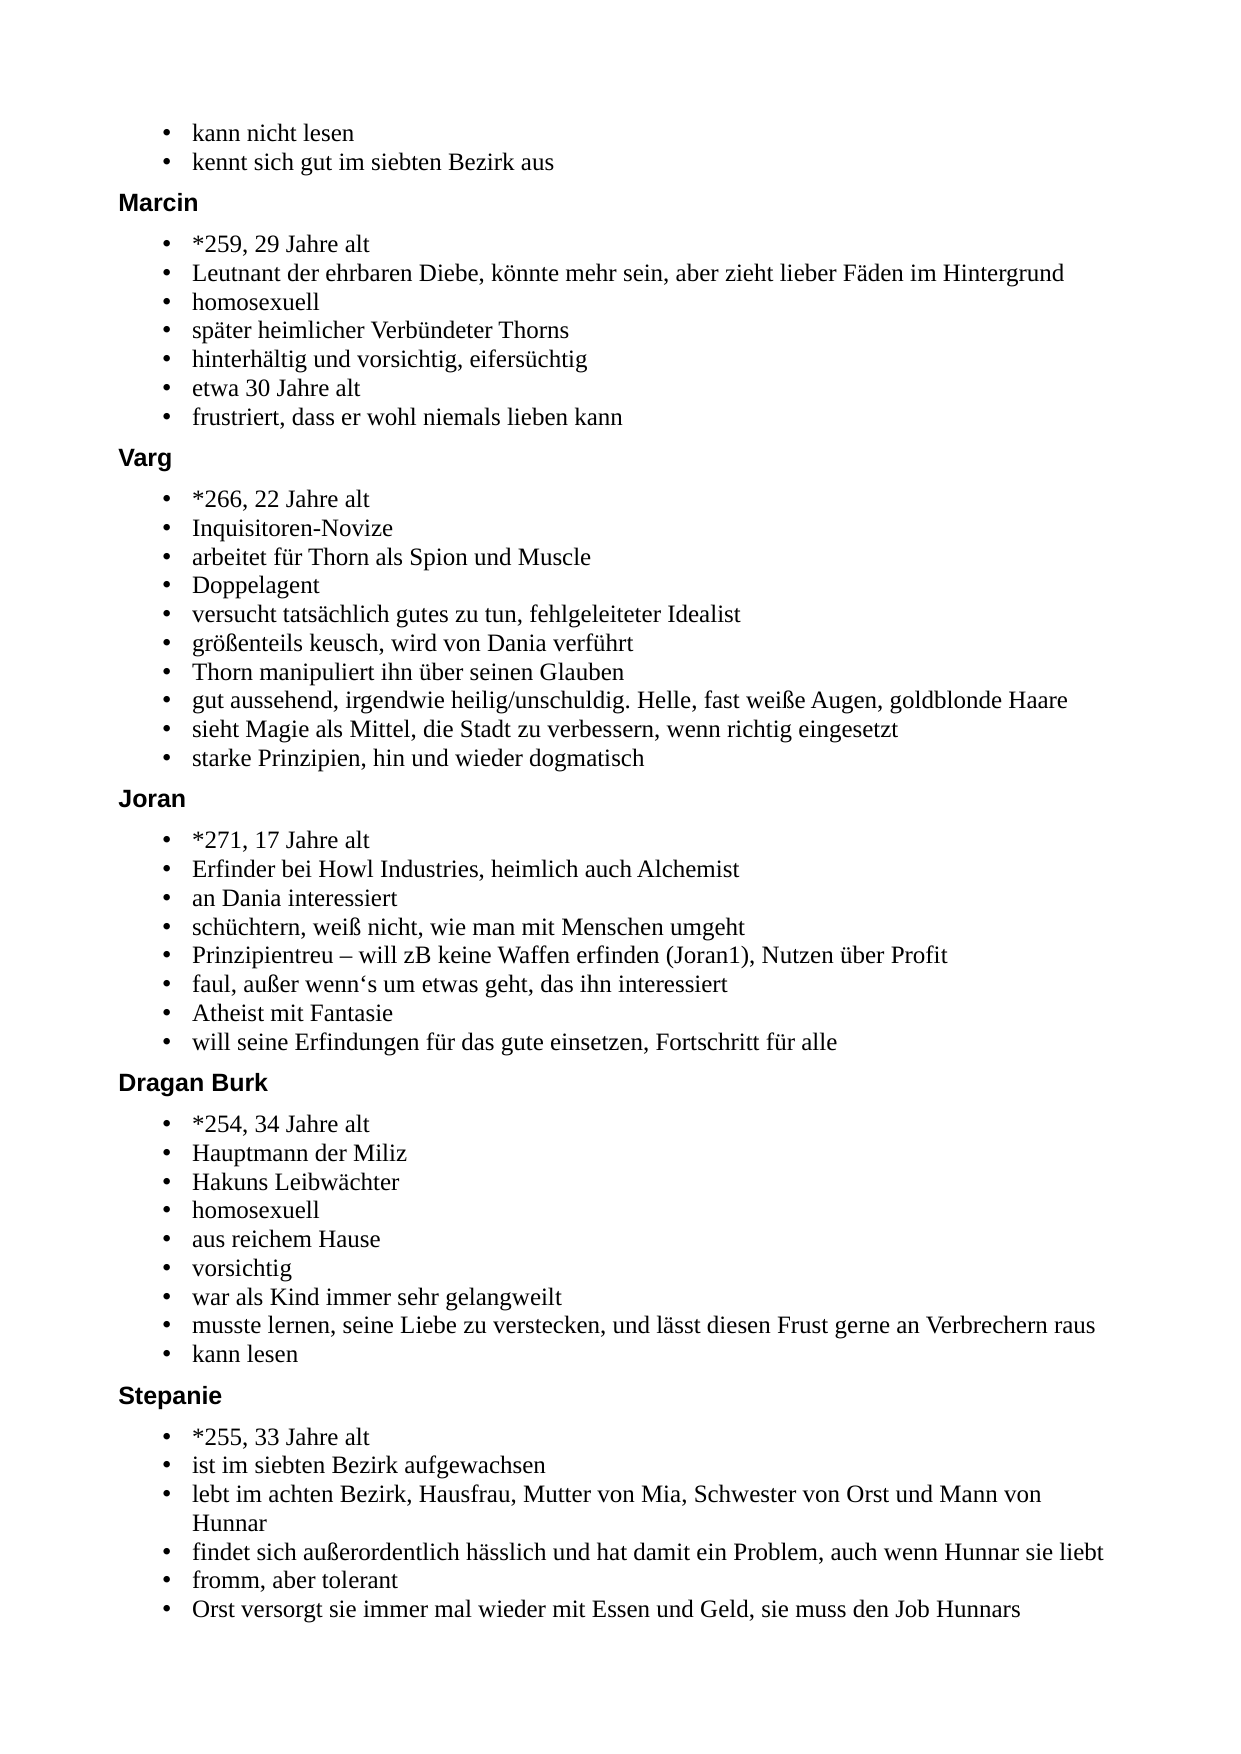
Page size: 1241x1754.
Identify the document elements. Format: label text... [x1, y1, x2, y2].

list lebt im achten Bezirk, Hausfrau, Mutter von Mia, Schwester von Orst und Mann von Hunnar [162, 1479, 1122, 1537]
list Hauptmann der Miliz [162, 1138, 1122, 1167]
list findet sich außerordentlich hässlich und hat damit ein Problem, auch wenn Hunnar sie liebt [162, 1537, 1122, 1566]
list *255, 33 Jahre alt [162, 1422, 1122, 1451]
list fromm, aber tolerant [162, 1566, 1122, 1594]
subtitle Dragan Burk [118, 1068, 1122, 1097]
list arbeitet für Thorn als Spion und Muscle [162, 542, 1122, 571]
list homosexuell [162, 287, 1122, 316]
list musste lernen, seine Liebe zu verstecken, und lässt diesen Frust gerne an Verbrechern raus [162, 1311, 1122, 1339]
list schüchtern, weiß nicht, wie man mit Menschen umgeht [162, 912, 1122, 941]
list später heimlicher Verbündeter Thorns [162, 316, 1122, 344]
list versucht tatsächlich gutes zu tun, fehlgeleiteter Idealist [162, 599, 1122, 628]
list größenteils keusch, wird von Dania verführt [162, 628, 1122, 657]
list Doppelagent [162, 571, 1122, 599]
list Hakuns Leibwächter [162, 1167, 1122, 1196]
list Orst versorgt sie immer mal wieder mit Essen und Geld, sie muss den Job Hunnars [162, 1594, 1122, 1623]
list *259, 29 Jahre alt [162, 229, 1122, 258]
list ist im siebten Bezirk aufgewachsen [162, 1451, 1122, 1479]
list vorsichtig [162, 1253, 1122, 1282]
subtitle Varg [118, 443, 1122, 472]
list sieht Magie als Mittel, die Stadt zu verbessern, wenn richtig eingesetzt [162, 714, 1122, 743]
list homosexuell [162, 1196, 1122, 1224]
list faul, außer wenn‘s um etwas geht, das ihn interessiert [162, 969, 1122, 998]
subtitle Stepanie [118, 1381, 1122, 1409]
list Erfinder bei Howl Industries, heimlich auch Alchemist [162, 854, 1122, 883]
list will seine Erfindungen für das gute einsetzen, Fortschritt für alle [162, 1027, 1122, 1056]
list kann lesen [162, 1339, 1122, 1368]
list Atheist mit Fantasie [162, 998, 1122, 1027]
list *254, 34 Jahre alt [162, 1109, 1122, 1138]
list Prinzipientreu – will zB keine Waffen erfinden (Joran1), Nutzen über Profit [162, 941, 1122, 969]
list aus reichem Hause [162, 1224, 1122, 1253]
list kennt sich gut im siebten Bezirk aus [162, 147, 1122, 176]
list frustriert, dass er wohl niemals lieben kann [162, 402, 1122, 431]
list starke Prinzipien, hin und wieder dogmatisch [162, 743, 1122, 772]
list kann nicht lesen [162, 118, 1122, 147]
subtitle Marcin [118, 188, 1122, 217]
subtitle Joran [118, 784, 1122, 813]
list etwa 30 Jahre alt [162, 373, 1122, 402]
list Inquisitoren-Novize [162, 513, 1122, 542]
list hinterhältig und vorsichtig, eifersüchtig [162, 344, 1122, 373]
list war als Kind immer sehr gelangweilt [162, 1282, 1122, 1311]
list *266, 22 Jahre alt [162, 484, 1122, 513]
list gut aussehend, irgendwie heilig/unschuldig. Helle, fast weiße Augen, goldblonde Haare [162, 686, 1122, 714]
list an Dania interessiert [162, 883, 1122, 912]
list *271, 17 Jahre alt [162, 826, 1122, 854]
list Leutnant der ehrbaren Diebe, könnte mehr sein, aber zieht lieber Fäden im Hintergrund [162, 258, 1122, 287]
list Thorn manipuliert ihn über seinen Glauben [162, 657, 1122, 686]
